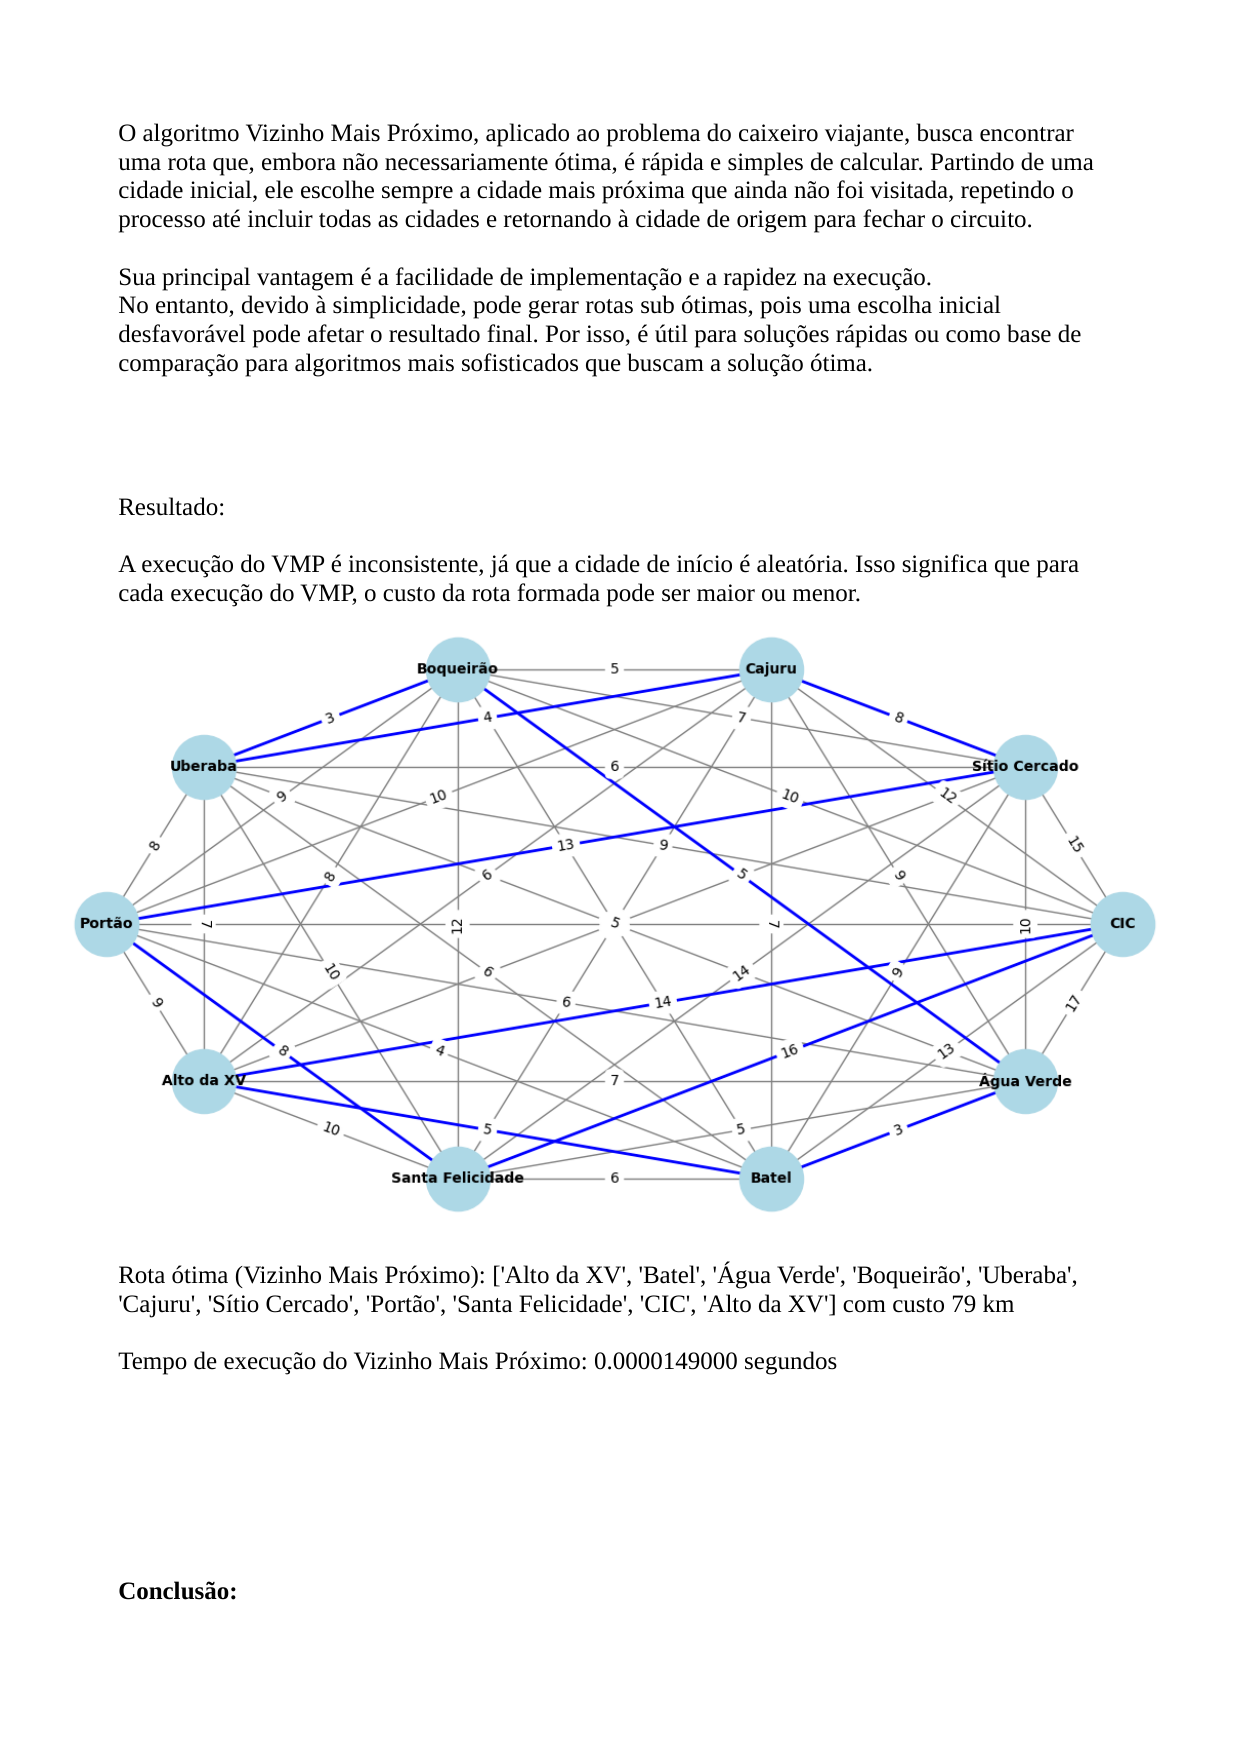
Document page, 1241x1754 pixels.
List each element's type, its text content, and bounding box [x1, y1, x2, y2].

text Resultado: A execução do VMP é inconsistente, já que a cidade de início é aleatória. Isso significa que para cada execução do VMP, o custo da rota formada pode ser maior ou menor. [118, 492, 1122, 607]
text O algoritmo Vizinho Mais Próximo, aplicado ao problema do caixeiro viajante, busca encontrar uma rota que, embora não necessariamente ótima, é rápida e simples de calcular. Partindo de uma cidade inicial, ele escolhe sempre a cidade mais próxima que ainda não foi visitada, repetindo o processo até incluir todas as cidades e retornando à cidade de origem para fechar o circuito. [118, 118, 1122, 233]
text Rota ótima (Vizinho Mais Próximo): ['Alto da XV', 'Batel', 'Água Verde', 'Boqueirão', 'Uberaba', 'Cajuru', 'Sítio Cercado', 'Portão', 'Santa Felicidade', 'CIC', 'Alto da XV'] com custo 79 km [118, 1260, 1122, 1317]
text Tempo de execução do Vizinho Mais Próximo: 0.0000149000 segundos [118, 1346, 1122, 1375]
text Conclusão: [118, 1576, 1122, 1605]
picture [0, 617, 1229, 1232]
text No entanto, devido à simplicidade, pode gerar rotas sub ótimas, pois uma escolha inicial desfavorável pode afetar o resultado final. Por isso, é útil para soluções rápidas ou como base de comparação para algoritmos mais sofisticados que buscam a solução ótima. [118, 291, 1122, 377]
text Sua principal vantagem é a facilidade de implementação e a rapidez na execução. [118, 262, 1122, 291]
